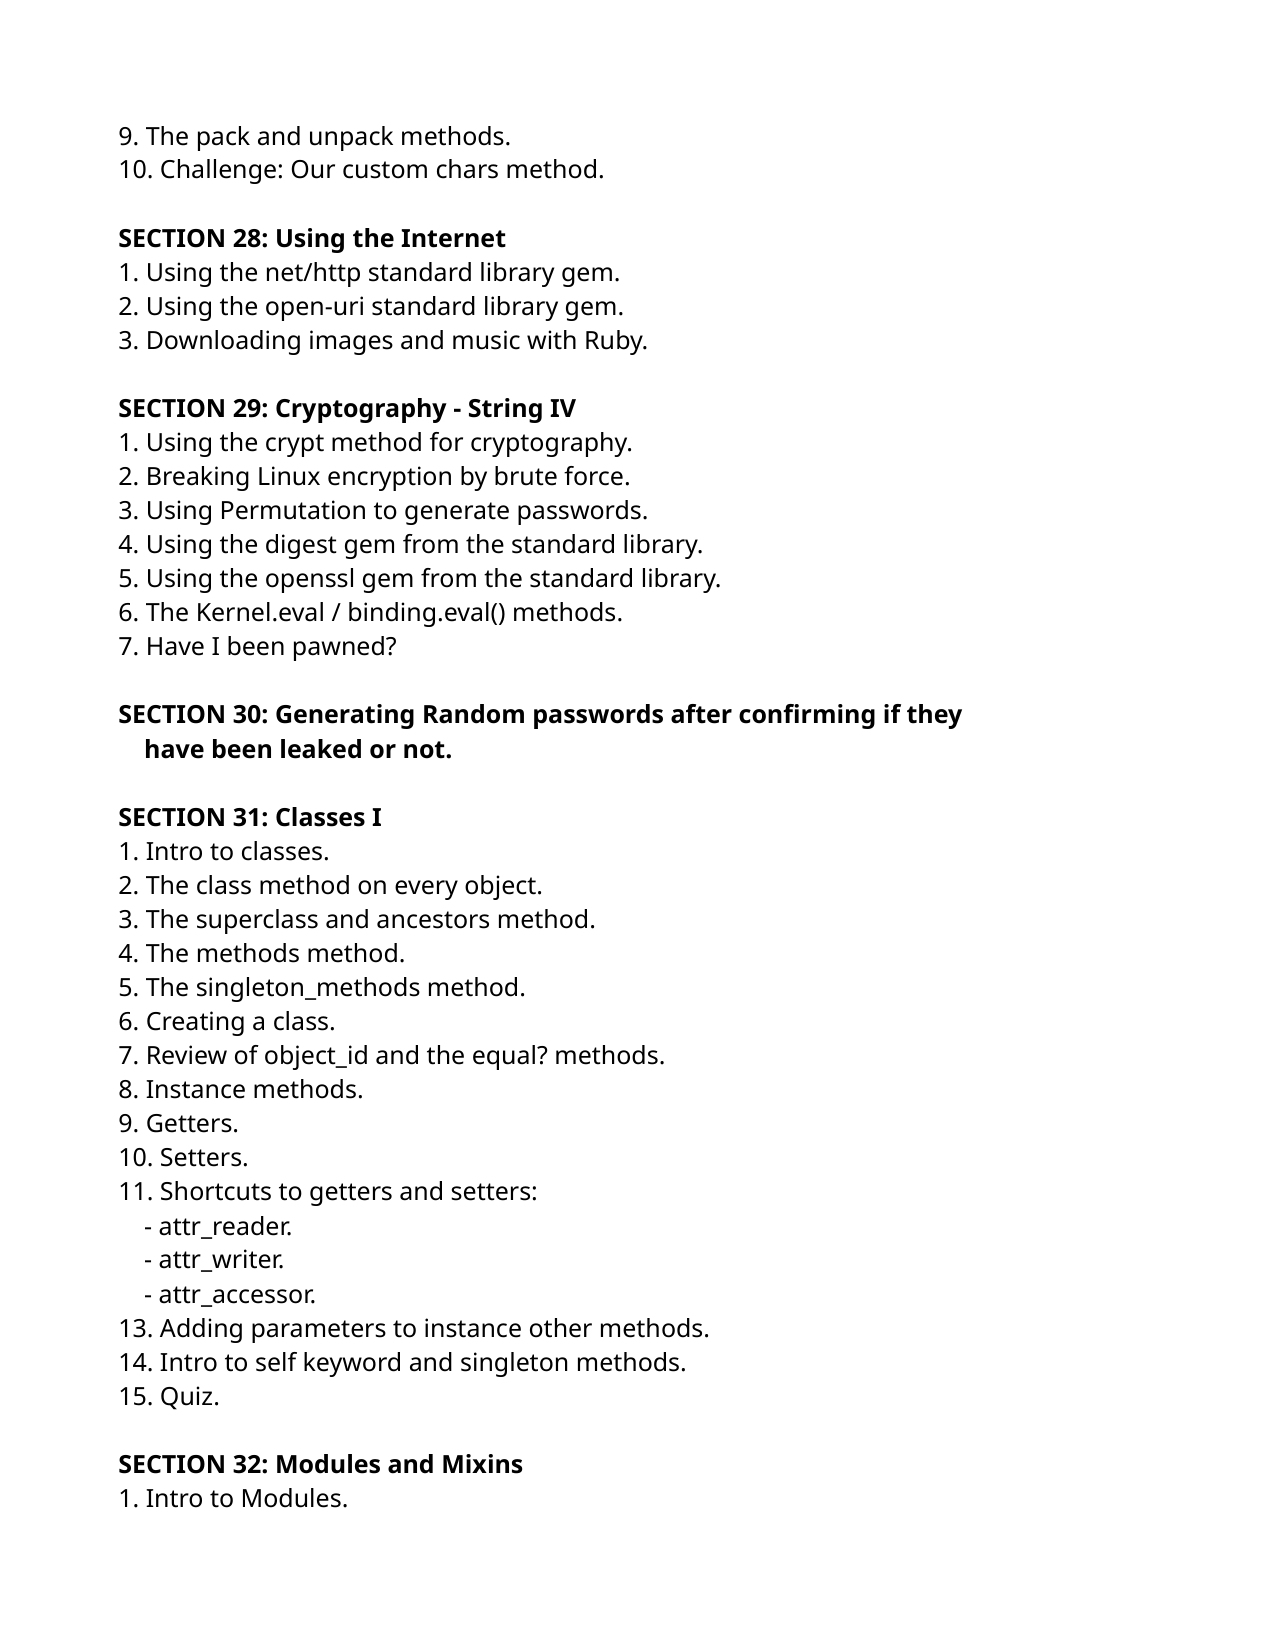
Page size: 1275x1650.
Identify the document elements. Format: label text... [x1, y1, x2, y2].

text 10. Challenge: Our custom chars method. [118, 152, 1157, 186]
text 9. Getters. [118, 1106, 1157, 1140]
text 2. Breaking Linux encryption by brute force. [118, 459, 1157, 493]
text 3. Using Permutation to generate passwords. [118, 493, 1157, 527]
text SECTION 29: Cryptography - String IV [118, 391, 1157, 425]
text 2. Using the open-uri standard library gem. [118, 288, 1157, 322]
text - attr_reader. [118, 1208, 1157, 1242]
text 2. The class method on every object. [118, 867, 1157, 902]
text 6. The Kernel.eval / binding.eval() methods. [118, 595, 1157, 629]
text - attr_accessor. [118, 1276, 1157, 1310]
text 3. The superclass and ancestors method. [118, 902, 1157, 936]
text 9. The pack and unpack methods. [118, 118, 1157, 152]
text 4. The methods method. [118, 936, 1157, 970]
text 14. Intro to self keyword and singleton methods. [118, 1344, 1157, 1378]
text - attr_writer. [118, 1242, 1157, 1276]
text 1. Intro to classes. [118, 833, 1157, 867]
text 1. Using the net/http standard library gem. [118, 254, 1157, 288]
text 1. Using the crypt method for cryptography. [118, 425, 1157, 459]
text 7. Review of object_id and the equal? methods. [118, 1038, 1157, 1072]
text SECTION 30: Generating Random passwords after confirming if they [118, 697, 1157, 731]
text 3. Downloading images and music with Ruby. [118, 322, 1157, 357]
text SECTION 32: Modules and Mixins 1. Intro to Modules. [118, 1447, 1157, 1515]
text 10. Setters. [118, 1140, 1157, 1174]
text 5. The singleton_methods method. [118, 970, 1157, 1004]
text have been leaked or not. [118, 731, 1157, 765]
text 11. Shortcuts to getters and setters: [118, 1174, 1157, 1208]
text 5. Using the openssl gem from the standard library. [118, 561, 1157, 595]
text 8. Instance methods. [118, 1072, 1157, 1106]
text 7. Have I been pawned? [118, 629, 1157, 663]
text 6. Creating a class. [118, 1004, 1157, 1038]
text SECTION 31: Classes I [118, 799, 1157, 833]
text 4. Using the digest gem from the standard library. [118, 527, 1157, 561]
text 15. Quiz. [118, 1378, 1157, 1412]
text SECTION 28: Using the Internet [118, 220, 1157, 254]
text 13. Adding parameters to instance other methods. [118, 1310, 1157, 1344]
